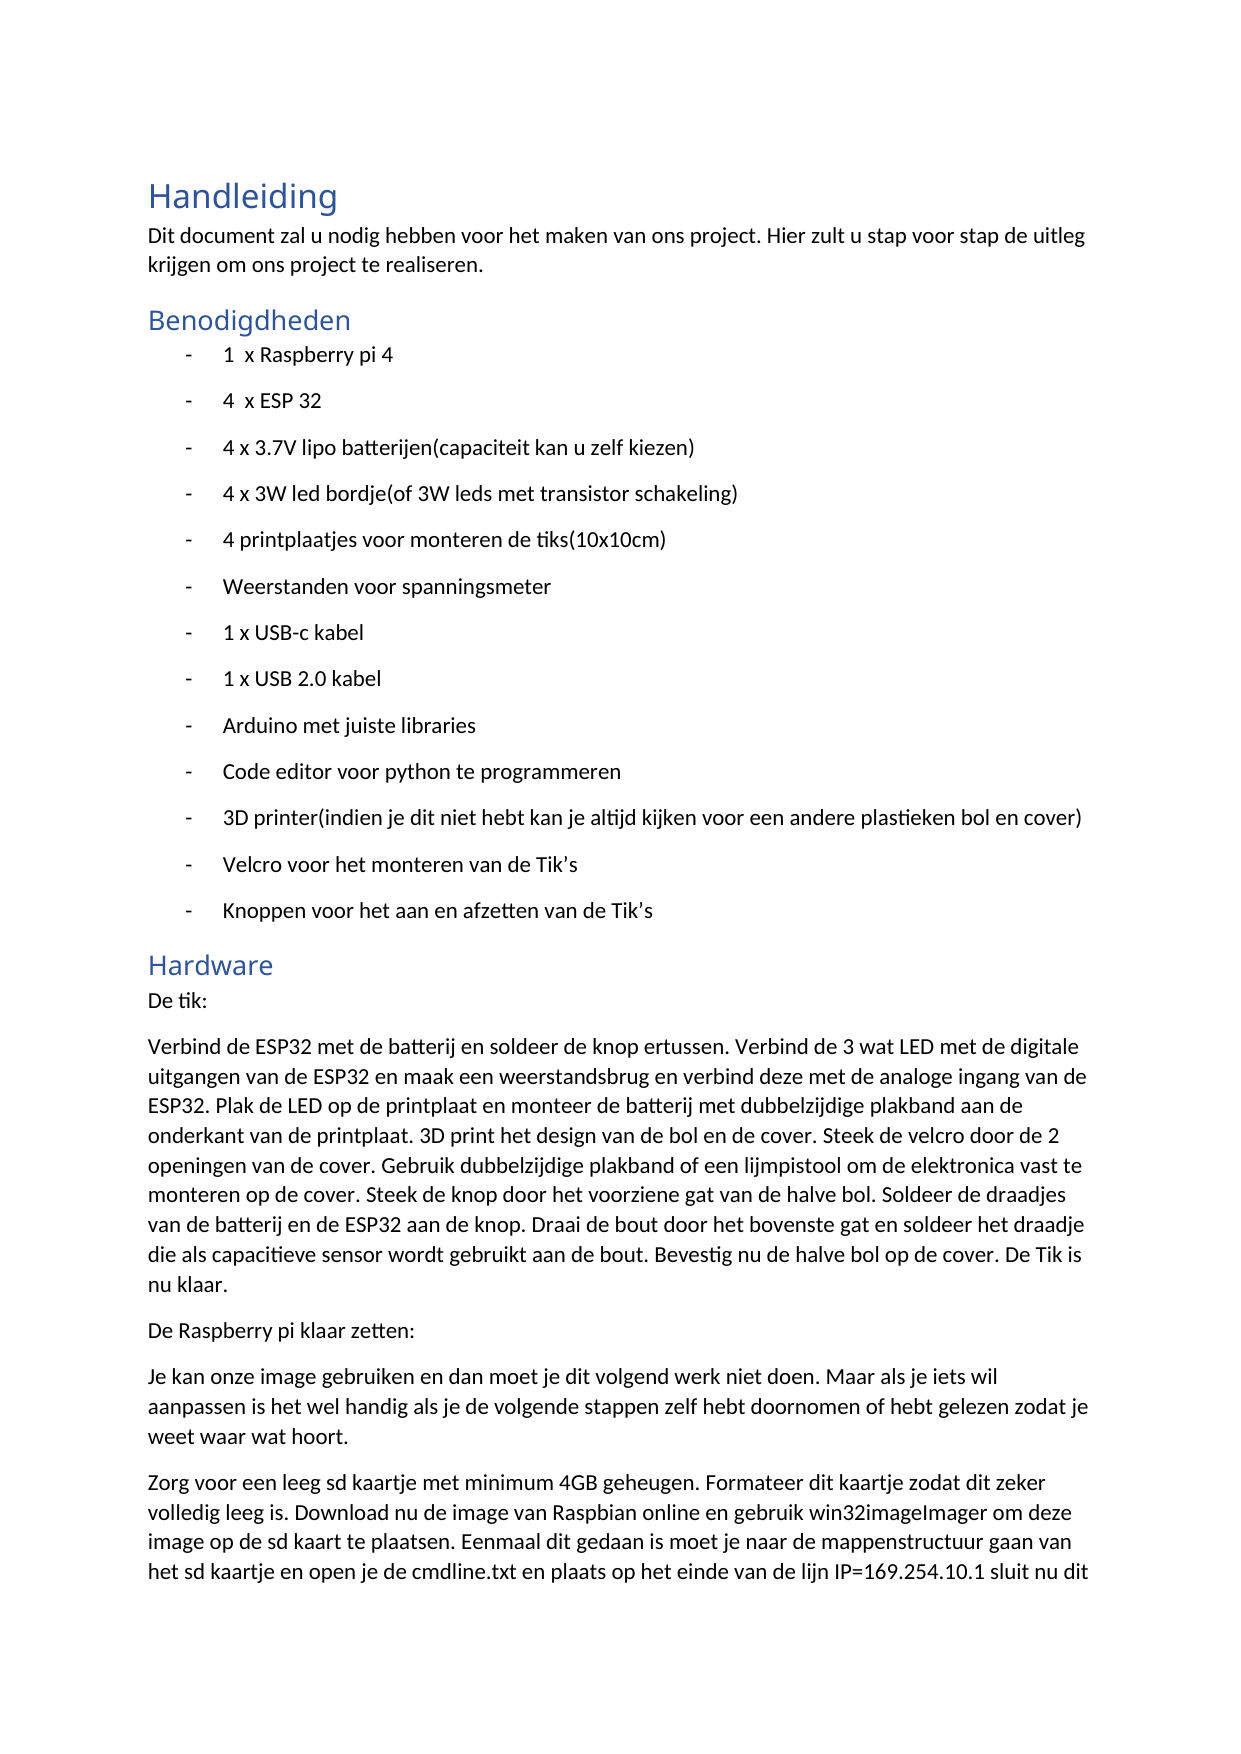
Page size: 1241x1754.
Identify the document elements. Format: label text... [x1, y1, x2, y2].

text Je kan onze image gebruiken en dan moet je dit volgend werk niet doen. Maar als je iets wil aanpassen is het wel handig als je de volgende stappen zelf hebt doornomen of hebt gelezen zodat je weet waar wat hoort. [148, 1362, 1093, 1450]
text De Raspberry pi klaar zetten: [148, 1316, 1093, 1344]
list 1 x USB 2.0 kabel [185, 664, 1093, 692]
list 4 x 3.7V lipo batterijen(capaciteit kan u zelf kiezen) [185, 433, 1093, 461]
list 4 printplaatjes voor monteren de tiks(10x10cm) [185, 525, 1093, 553]
list 3D printer(indien je dit niet hebt kan je altijd kijken voor een andere plastieken bol en cover) [185, 803, 1093, 832]
list Code editor voor python te programmeren [185, 757, 1093, 785]
list 1 x Raspberry pi 4 [185, 340, 1093, 368]
list Knoppen voor het aan en afzetten van de Tik’s [185, 896, 1093, 924]
text Dit document zal u nodig hebben voor het maken van ons project. Hier zult u stap voor stap de uitleg krijgen om ons project te realiseren. [148, 221, 1093, 278]
subtitle Handleiding [148, 173, 1093, 218]
list 4 x ESP 32 [185, 386, 1093, 414]
list 1 x USB-c kabel [185, 618, 1093, 646]
text De tik: [148, 986, 1093, 1014]
list 4 x 3W led bordje(of 3W leds met transistor schakeling) [185, 479, 1093, 507]
list Weerstanden voor spanningsmeter [185, 572, 1093, 600]
text Zorg voor een leeg sd kaartje met minimum 4GB geheugen. Formateer dit kaartje zodat dit zeker volledig leeg is. Download nu de image van Raspbian online en gebruik win32imageImager om deze image op de sd kaart te plaatsen. Eenmaal dit gedaan is moet je naar de mappenstructuur gaan van het sd kaartje en open je de cmdline.txt en plaats op het einde van de lijn IP=169.254.10.1 sluit nu dit [148, 1468, 1093, 1585]
text Verbind de ESP32 met de batterij en soldeer de knop ertussen. Verbind de 3 wat LED met de digitale uitgangen van de ESP32 en maak een weerstandsbrug en verbind deze met de analoge ingang van de ESP32. Plak de LED op de printplaat en monteer de batterij met dubbelzijdige plakband aan de onderkant van de printplaat. 3D print het design van de bol en de cover. Steek de velcro door de 2 openingen van de cover. Gebruik dubbelzijdige plakband of een lijmpistool om de elektronica vast te monteren op de cover. Steek de knop door het voorziene gat van de halve bol. Soldeer de draadjes van de batterij en de ESP32 aan de knop. Draai de bout door het bovenste gat en soldeer het draadje die als capacitieve sensor wordt gebruikt aan de bout. Bevestig nu de halve bol op de cover. De Tik is nu klaar. [148, 1032, 1093, 1298]
subtitle Hardware [148, 947, 1093, 984]
list Arduino met juiste libraries [185, 711, 1093, 739]
subtitle Benodigdheden [148, 301, 1093, 338]
list Velcro voor het monteren van de Tik’s [185, 850, 1093, 878]
